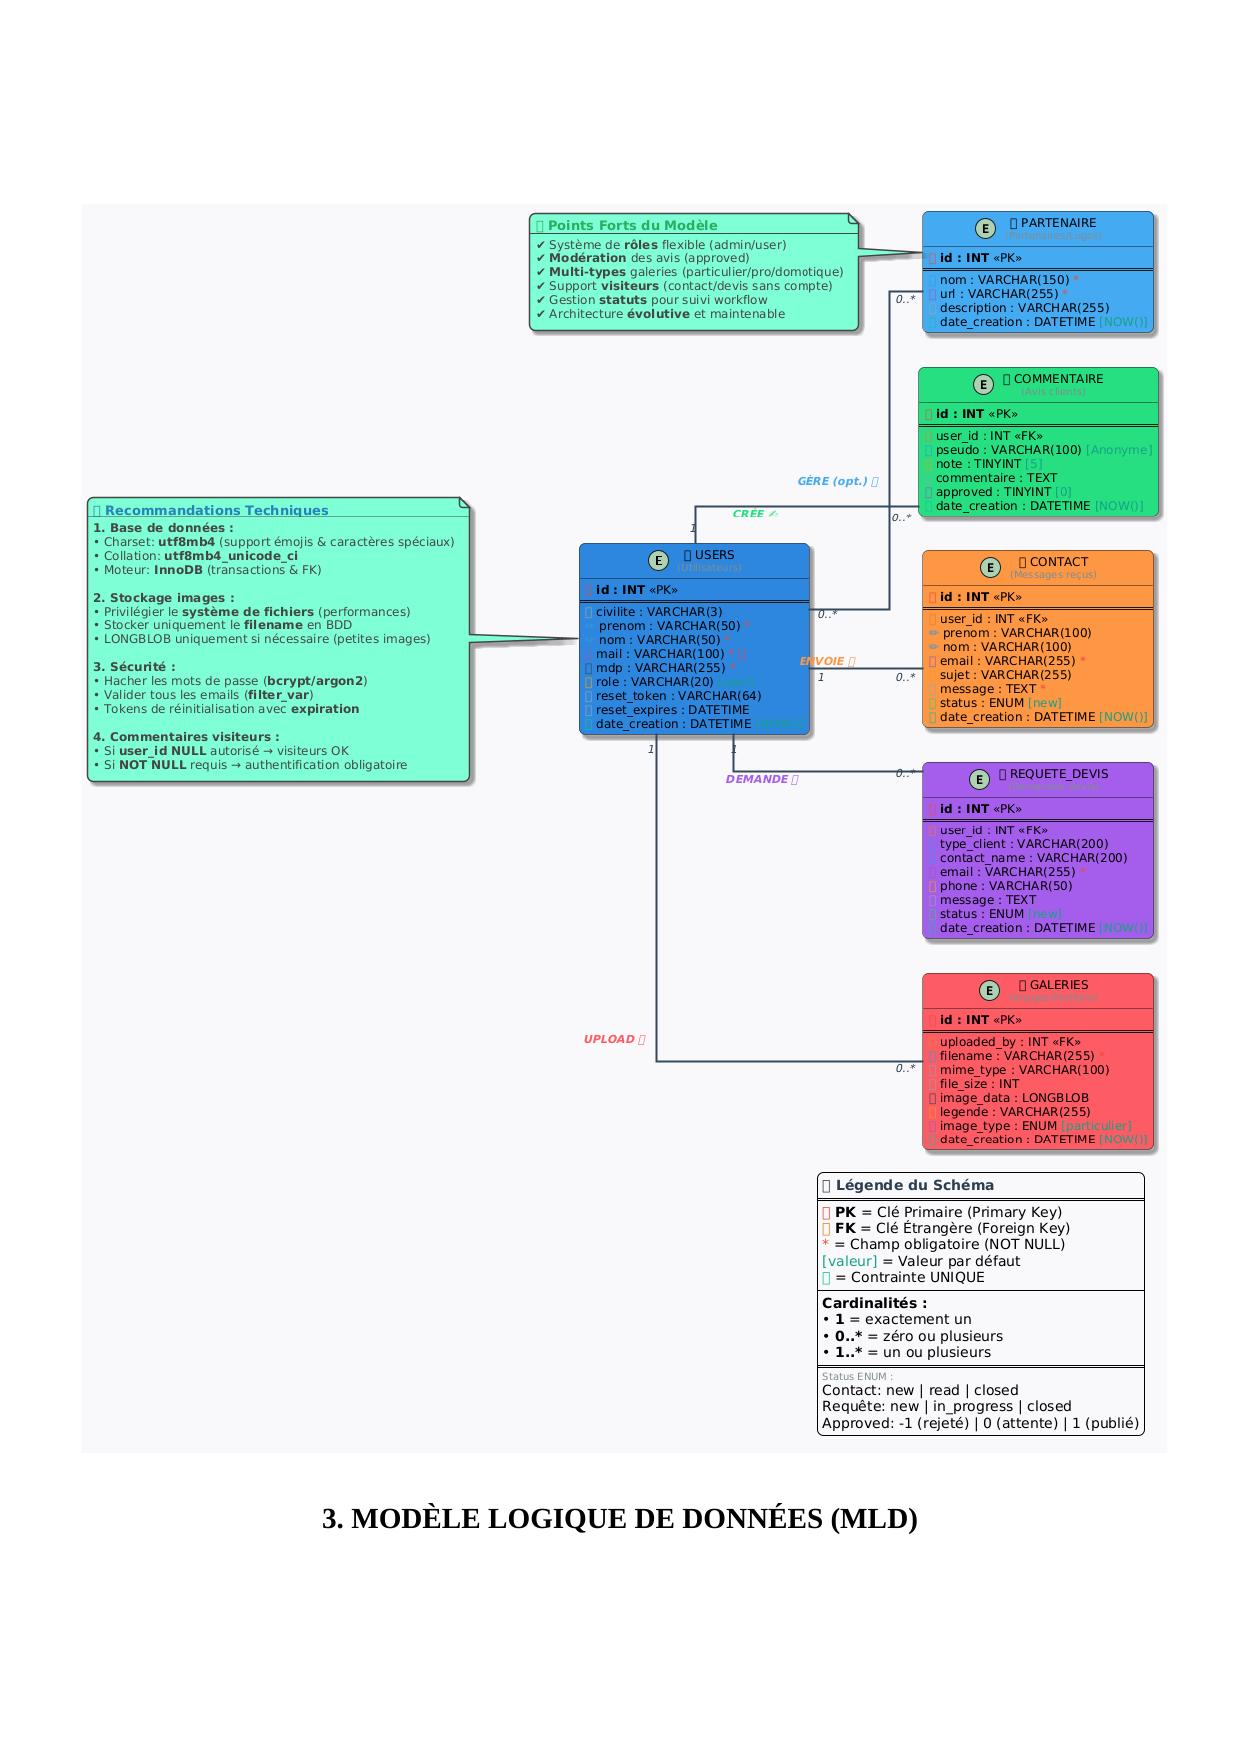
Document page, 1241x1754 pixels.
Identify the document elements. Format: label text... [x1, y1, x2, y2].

picture [81, 204, 1168, 1453]
subtitle 3. MODÈLE LOGIQUE DE DONNÉES (MLD) [118, 1501, 1122, 1534]
